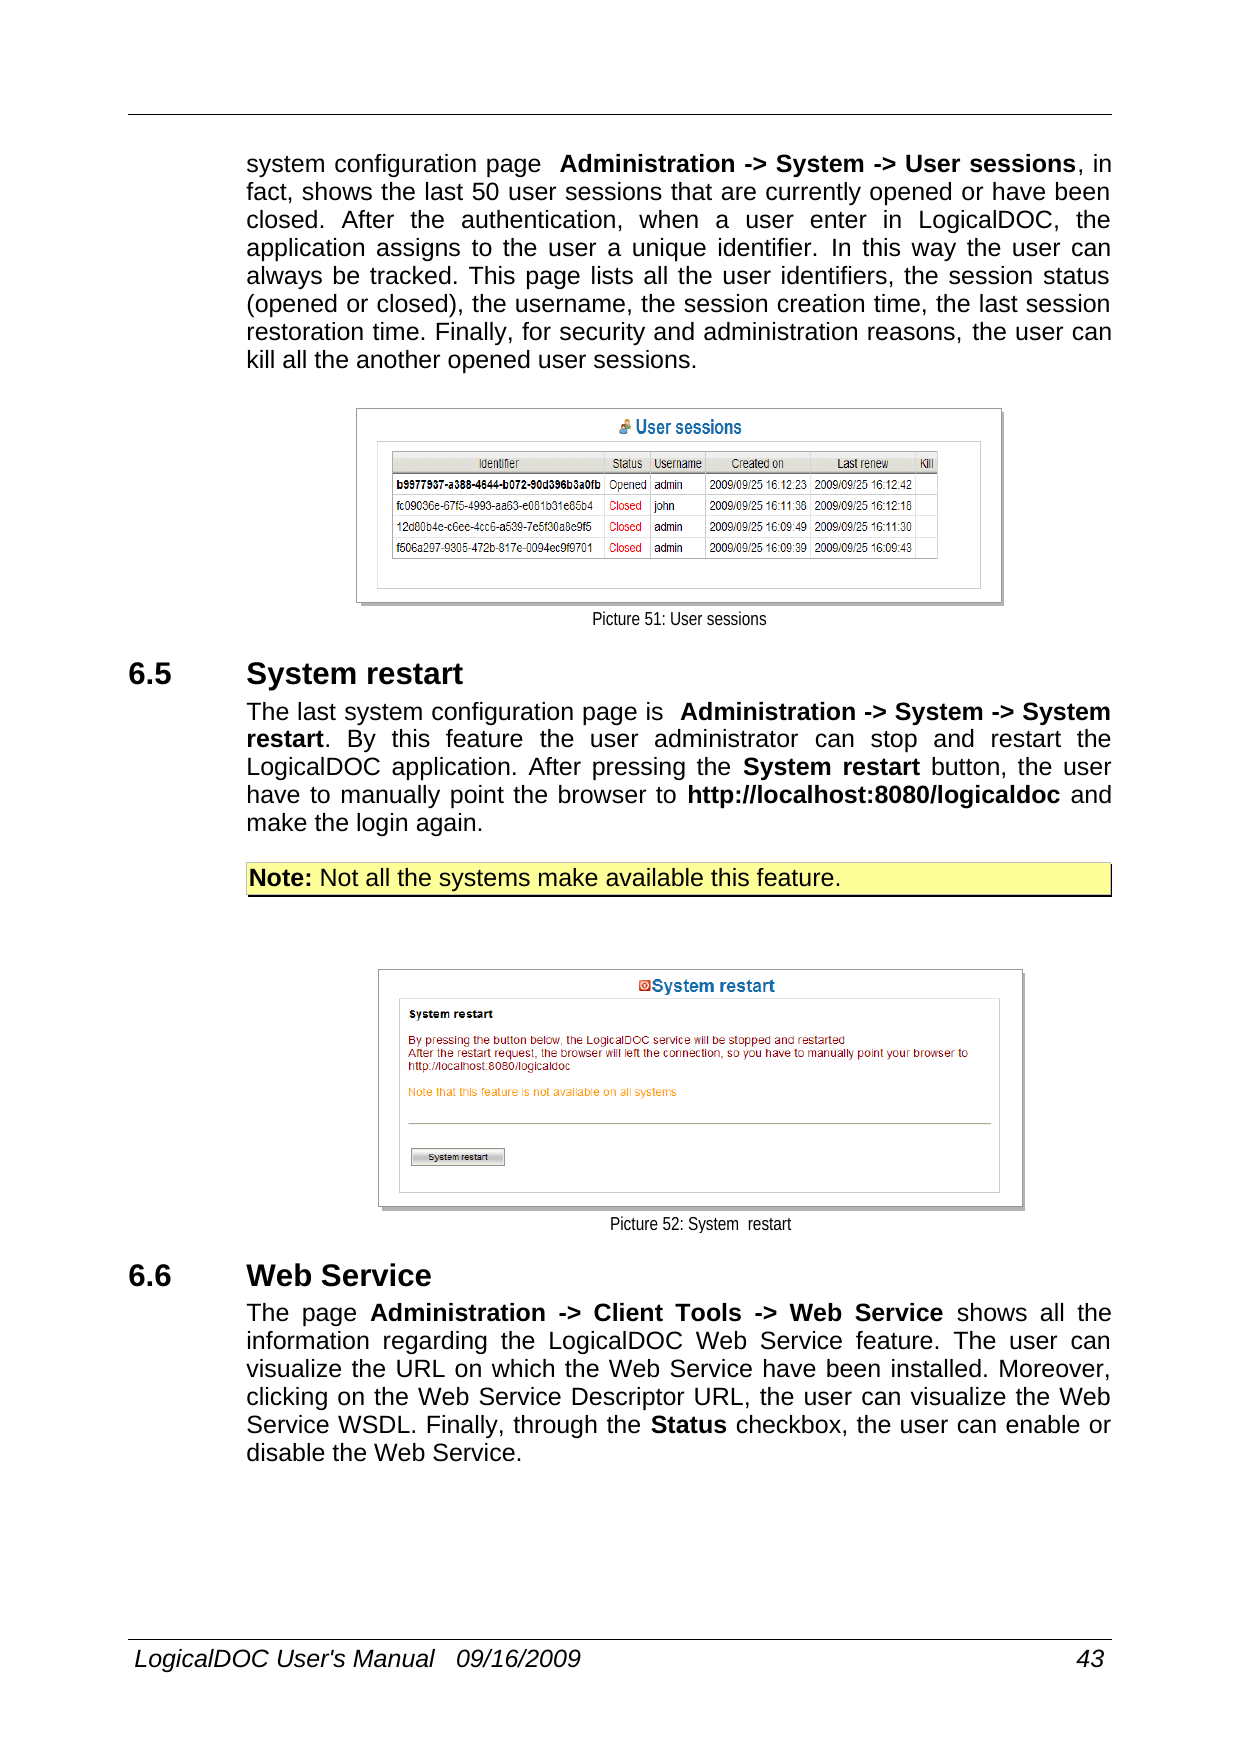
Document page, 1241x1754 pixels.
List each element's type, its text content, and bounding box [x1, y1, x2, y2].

subtitle System restart [128, 398, 1112, 691]
text The last system configuration page is Administration -> System -> System restart. By this feature the user administrator can stop and restart the LogicalDOC application. After pressing the System restart button, the user have to manually point the browser to http://localhost:8080/logicaldoc and make the login again. [246, 697, 1112, 837]
list Picture 52: System restart [377, 1207, 1024, 1232]
text system configuration page Administration -> System -> User sessions, in fact, shows the last 50 user sessions that are currently opened or have been closed. After the authentication, when a user enter in LogicalDOC, the application assigns to the user a unique identifier. In this way the user can always be tracked. This page lists all the user identifiers, the session status (opened or closed), the username, the session creation time, the last session restoration time. Finally, for security and administration reasons, the user can kill all the another opened user sessions. [246, 150, 1112, 373]
list Picture 51: User sessions [356, 603, 1002, 629]
text Note: Not all the systems make available this feature. [247, 863, 1110, 894]
text The page Administration -> Client Tools -> Web Service shows all the information regarding the LogicalDOC Web Service feature. The user can visualize the URL on which the Web Service have been installed. Moreover, clicking on the Web Service Descriptor URL, the user can visualize the Web Service WSDL. Finally, through the Status checkbox, the user can enable or disable the Web Service. [246, 1299, 1112, 1466]
subtitle Web Service [128, 928, 1112, 1292]
